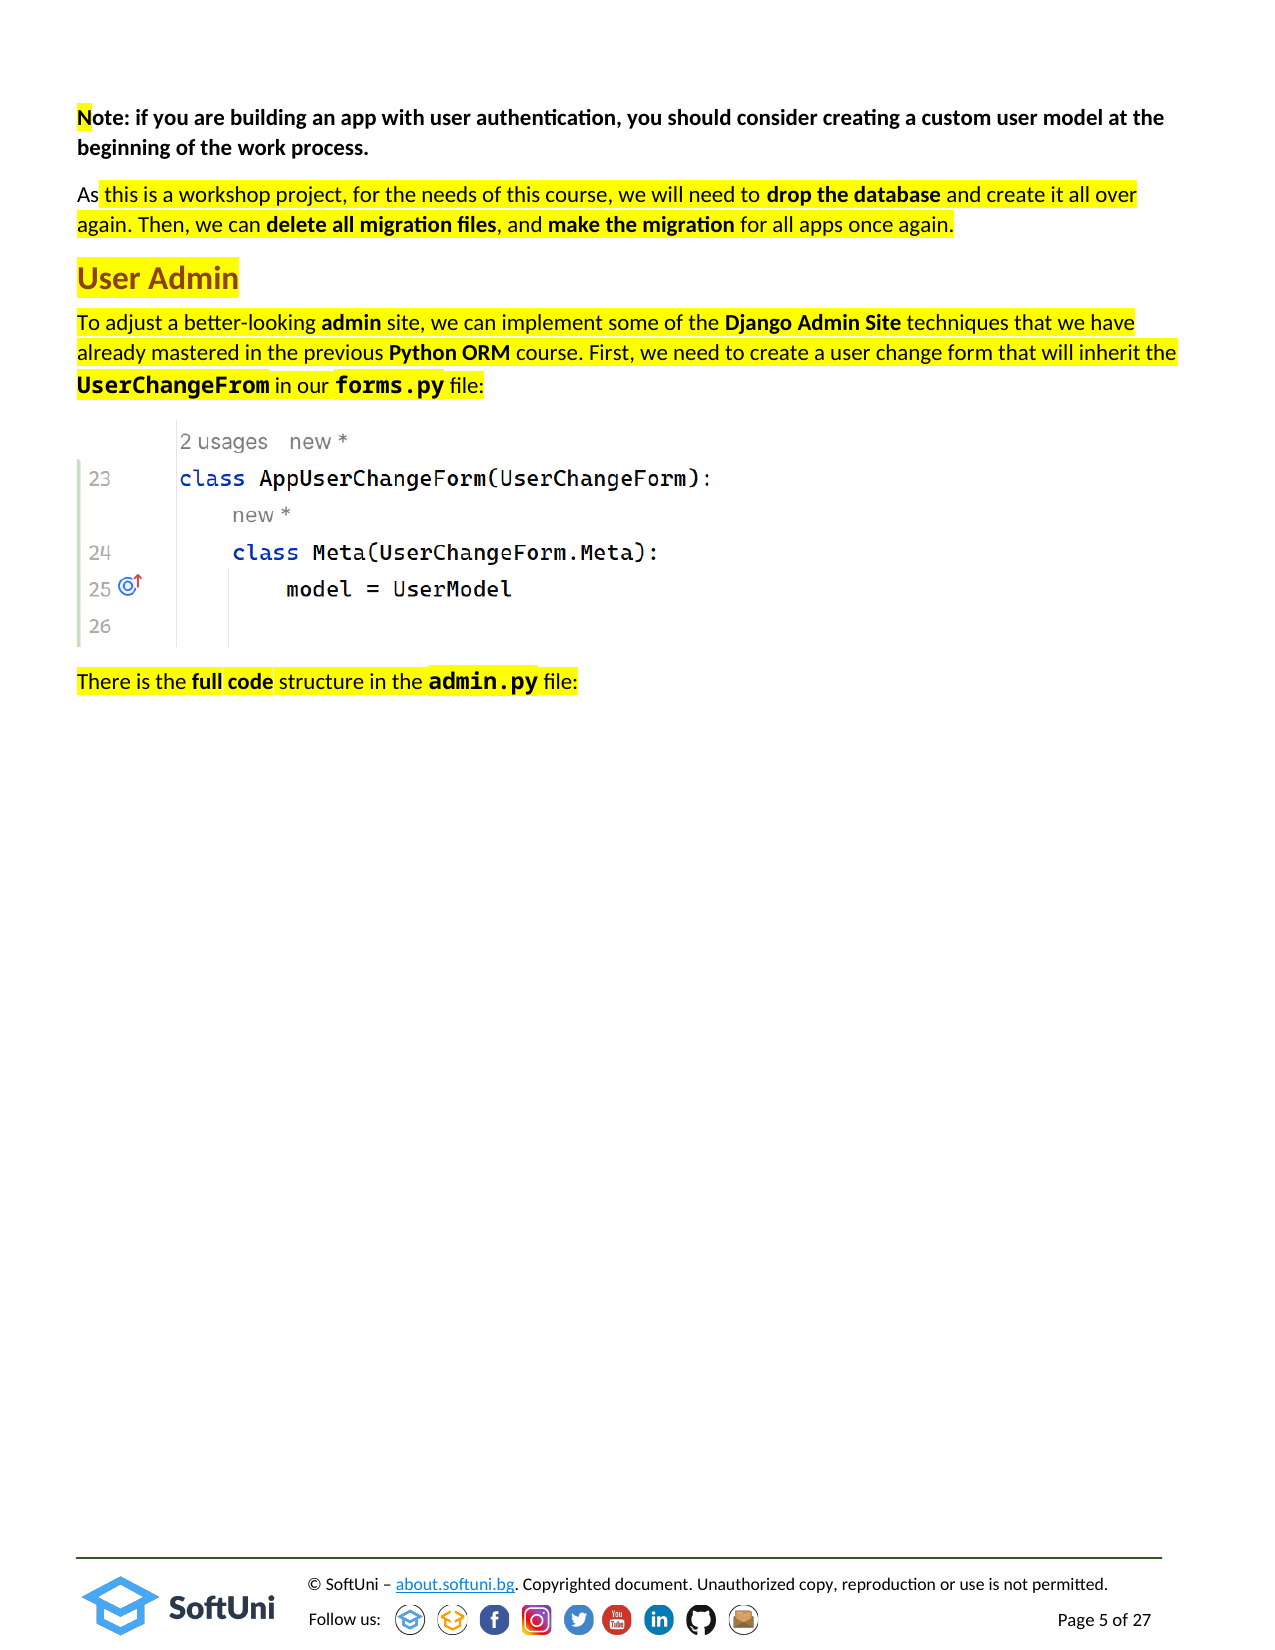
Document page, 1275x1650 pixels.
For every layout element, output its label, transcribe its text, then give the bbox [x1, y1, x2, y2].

picture [75, 1570, 281, 1641]
picture [658, 1617, 667, 1626]
picture [686, 1605, 716, 1635]
text There is the full code structure in the admin.py file: [77, 665, 1198, 696]
picture [479, 1605, 510, 1635]
subtitle User Admin [77, 257, 1198, 298]
picture [395, 1605, 425, 1635]
picture [644, 1605, 651, 1613]
picture [665, 1626, 674, 1635]
picture [522, 1605, 552, 1635]
text Note: if you are building an app with user authentication, you should consider creating a custom user model at the beginning of the work process. [77, 103, 1198, 161]
picture [728, 1605, 759, 1635]
text As this is a workshop project, for the needs of this course, we will need to drop the database and create it all over again. Then, we can delete all migration files, and make the migration for all apps once again. [77, 180, 1198, 238]
picture [564, 1605, 594, 1635]
picture [76, 419, 748, 647]
picture [602, 1605, 632, 1635]
picture [437, 1605, 468, 1635]
picture [667, 1605, 674, 1613]
text To adjust a better-looking admin site, we can implement some of the Django Admin Site techniques that we have already mastered in the previous Python ORM course. First, we need to create a user change form that will inherit the UserChangeFrom in our forms.py file: [77, 308, 1198, 400]
picture [644, 1626, 653, 1635]
